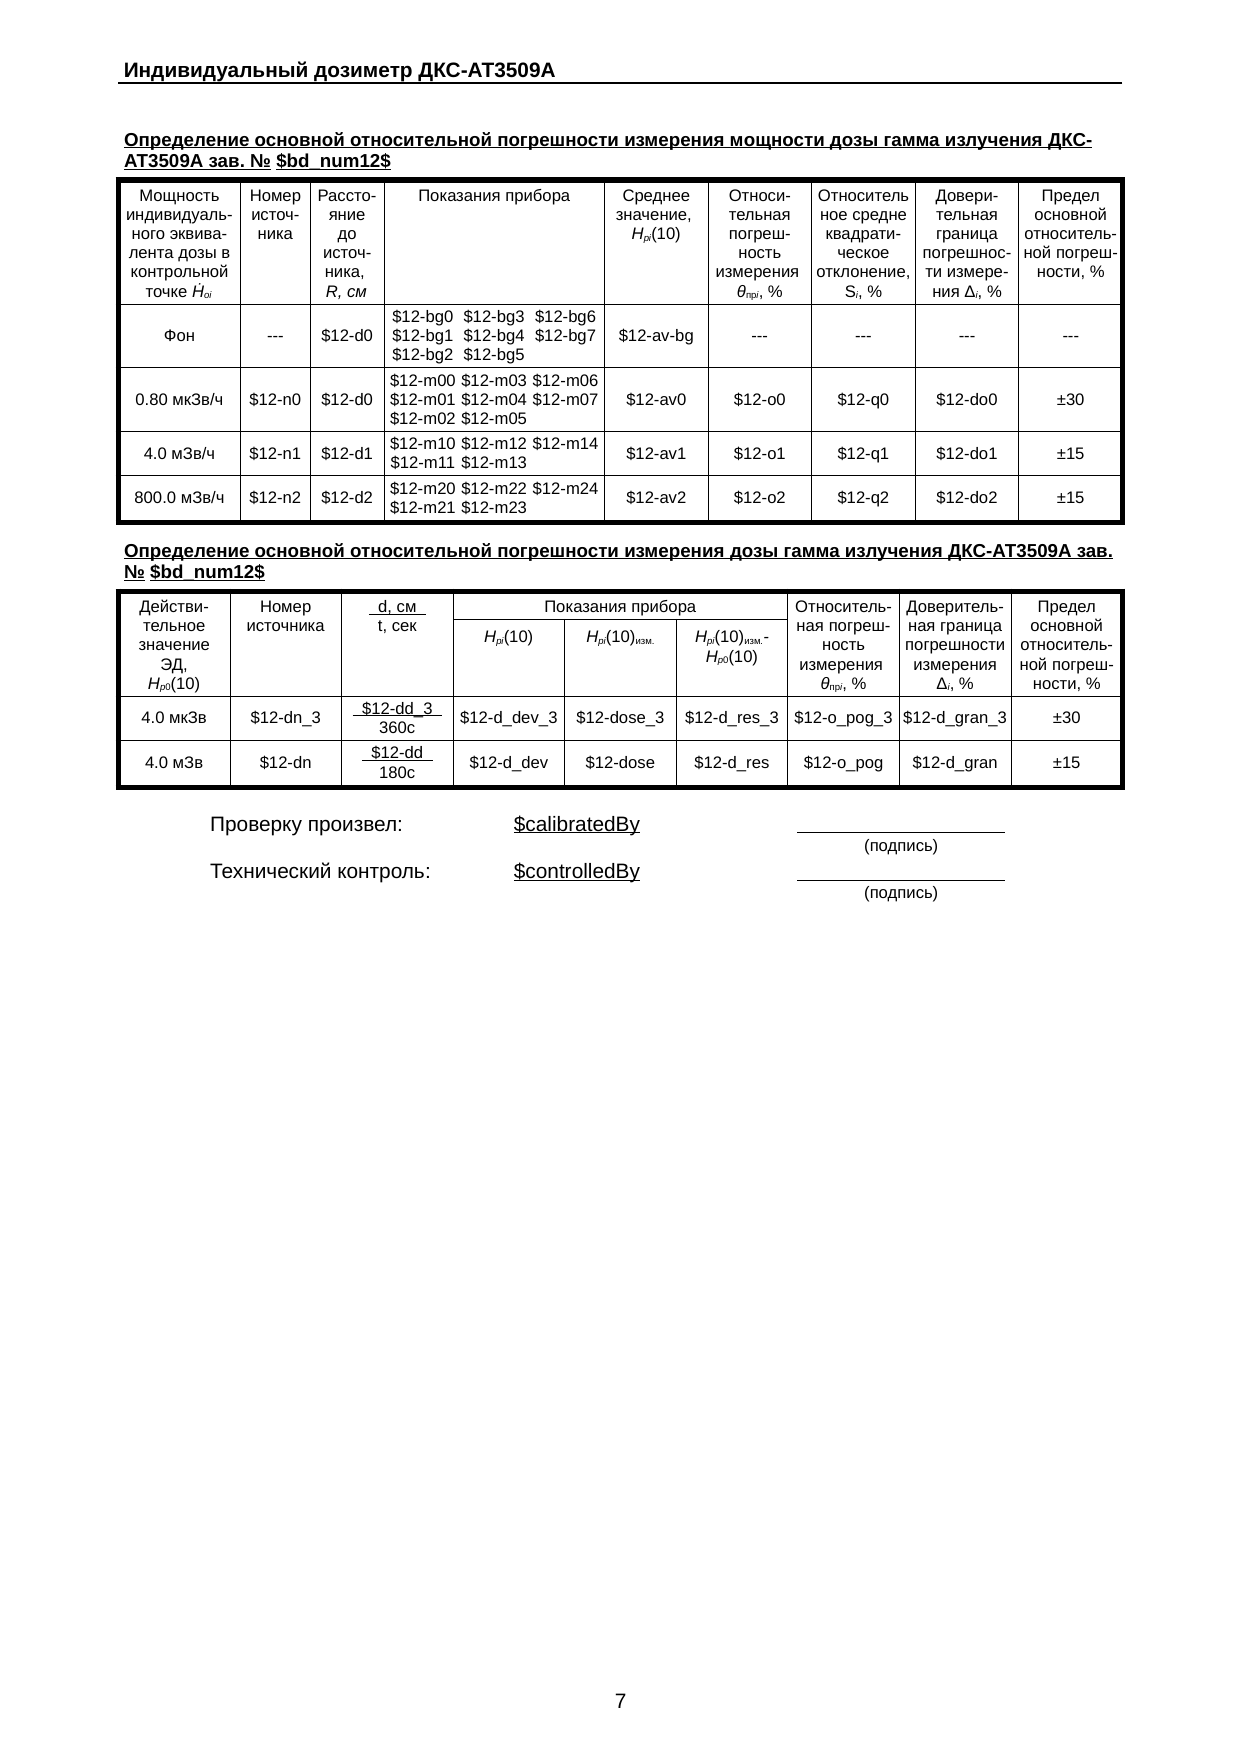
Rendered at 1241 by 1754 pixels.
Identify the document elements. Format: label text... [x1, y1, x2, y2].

table_cell Номер источника [231, 594, 341, 696]
table_cell Относитель-ная погреш-ность измерения θпрi, % [788, 594, 899, 696]
table_cell $12-dose [565, 741, 676, 784]
table_cell $12-av2 [605, 476, 708, 520]
table_cell $12-dn [231, 741, 341, 784]
table_cell ±15 [1019, 432, 1120, 475]
table_cell Предел основной относитель-ной погреш-ности, % [1012, 594, 1120, 696]
table_cell Довери-тельная граница погрешнос-ти измере-ния Δi, % [916, 183, 1018, 303]
table_cell Действи-тельное значение ЭД, Hp0(10) [121, 594, 230, 696]
table_cell Относи-тельная погреш-ность измерения θпрi, % [709, 183, 811, 303]
table_cell $12-d1 [311, 432, 384, 475]
table_cell Доверитель-ная граница погрешности измерения Δi, % [900, 594, 1011, 696]
table_cell Мощность индивидуаль-ного эквива-лента дозы в контрольной точке Ḣoi [121, 183, 240, 303]
table_cell $12-n1 [241, 432, 310, 475]
table_cell $12-av1 [605, 432, 708, 475]
table_cell 800.0 мЗв/ч [121, 476, 240, 520]
table_cell $12-m20 $12-m21 $12-m22 $12-m23 $12-m24 [385, 476, 604, 520]
table_header [771, 811, 1031, 835]
table_cell $12-n0 [241, 368, 310, 431]
table_cell --- [241, 305, 310, 367]
table_cell Технический контроль: [210, 859, 514, 883]
table_cell (подпись) [771, 883, 1031, 907]
table_cell $12-d_dev [454, 741, 564, 784]
table_cell $12-q0 [812, 368, 915, 431]
table_cell Рассто-яние до источ-ника, R, см [311, 183, 384, 303]
table_cell 4.0 мЗв [121, 741, 230, 784]
table_cell Показания прибора [385, 183, 604, 303]
table_cell $12-q1 [812, 432, 915, 475]
table_cell Hpi(10)изм.-Hp0(10) [677, 620, 787, 696]
table_cell 4.0 мЗв/ч [121, 432, 240, 475]
table_cell Фон [121, 305, 240, 367]
table_cell $12-do0 [916, 368, 1018, 431]
table_cell $12-o_pog_3 [788, 697, 899, 740]
table_cell [210, 883, 514, 907]
table_cell $12-d_res [677, 741, 787, 784]
table_cell $12-do2 [916, 476, 1018, 520]
table_cell $controlledBy [514, 859, 771, 883]
table_cell --- [709, 305, 811, 367]
table_cell $12-n2 [241, 476, 310, 520]
table_cell --- [1019, 305, 1120, 367]
table_cell --- [812, 305, 915, 367]
table_header $calibratedBy [514, 811, 771, 835]
table_cell Показания прибора [454, 594, 787, 619]
table_cell $12-dose_3 [565, 697, 676, 740]
table_cell $12-d_res_3 [677, 697, 787, 740]
table_cell ±15 [1019, 476, 1120, 520]
table_cell $12-dd_3 360c [342, 697, 453, 740]
table_header Определение основной относительной погрешности измерения дозы гамма излучения ДКС-АТ3509A зав. № $bd_num12$ [118, 525, 1122, 588]
table_cell $12-dd 180c [342, 741, 453, 784]
table_cell $12-d_dev_3 [454, 697, 564, 740]
table_cell Hpi(10) [454, 620, 564, 696]
table_cell [514, 883, 771, 907]
table_cell 0.80 мкЗв/ч [121, 368, 240, 431]
table_cell [771, 859, 1031, 883]
table_cell $12-o2 [709, 476, 811, 520]
table_cell $12-d0 [311, 305, 384, 367]
table_cell $12-av-bg [605, 305, 708, 367]
table_cell $12-q2 [812, 476, 915, 520]
table_cell $12-dn_3 [231, 697, 341, 740]
table_cell Среднее значение, Hpi(10) [605, 183, 708, 303]
table_cell Относительное средне квадрати-ческое отклонение, Si, % [812, 183, 915, 303]
table_cell [514, 835, 771, 859]
table_cell $12-m00 $12-m01 $12-m02 $12-m03 $12-m04 $12-m05 $12-m06 $12-m07 [385, 368, 604, 431]
table_cell $12-o0 [709, 368, 811, 431]
table_cell 4.0 мкЗв [121, 697, 230, 740]
table_header Проверку произвел: [210, 811, 514, 835]
table_cell ±30 [1012, 697, 1120, 740]
table_cell $12-d0 [311, 368, 384, 431]
table_cell $12-d_gran [900, 741, 1011, 784]
table_cell ±15 [1012, 741, 1120, 784]
table_cell $12-o1 [709, 432, 811, 475]
table_cell ±30 [1019, 368, 1120, 431]
table_cell $12-av0 [605, 368, 708, 431]
table_cell --- [916, 305, 1018, 367]
table_cell Hpi(10)изм. [565, 620, 676, 696]
table_cell [210, 835, 514, 859]
table_header Определение основной относительной погрешности измерения мощности дозы гамма излучения ДКС-АТ3509A зав. № $bd_num12$ [118, 114, 1122, 177]
table_cell Предел основной относитель-ной погреш-ности, % [1019, 183, 1120, 303]
table_cell $12-do1 [916, 432, 1018, 475]
table_cell Номер источ-ника [241, 183, 310, 303]
table_cell $12-o_pog [788, 741, 899, 784]
table_cell d, см t, сек [342, 594, 453, 696]
table_cell $12-d_gran_3 [900, 697, 1011, 740]
table_cell (подпись) [771, 835, 1031, 859]
table_cell $12-m10 $12-m11 $12-m12 $12-m13 $12-m14 [385, 432, 604, 475]
table_cell $12-d2 [311, 476, 384, 520]
table_cell $12-bg0 $12-bg1 $12-bg2 $12-bg3 $12-bg4 $12-bg5 $12-bg6 $12-bg7 [385, 305, 604, 367]
